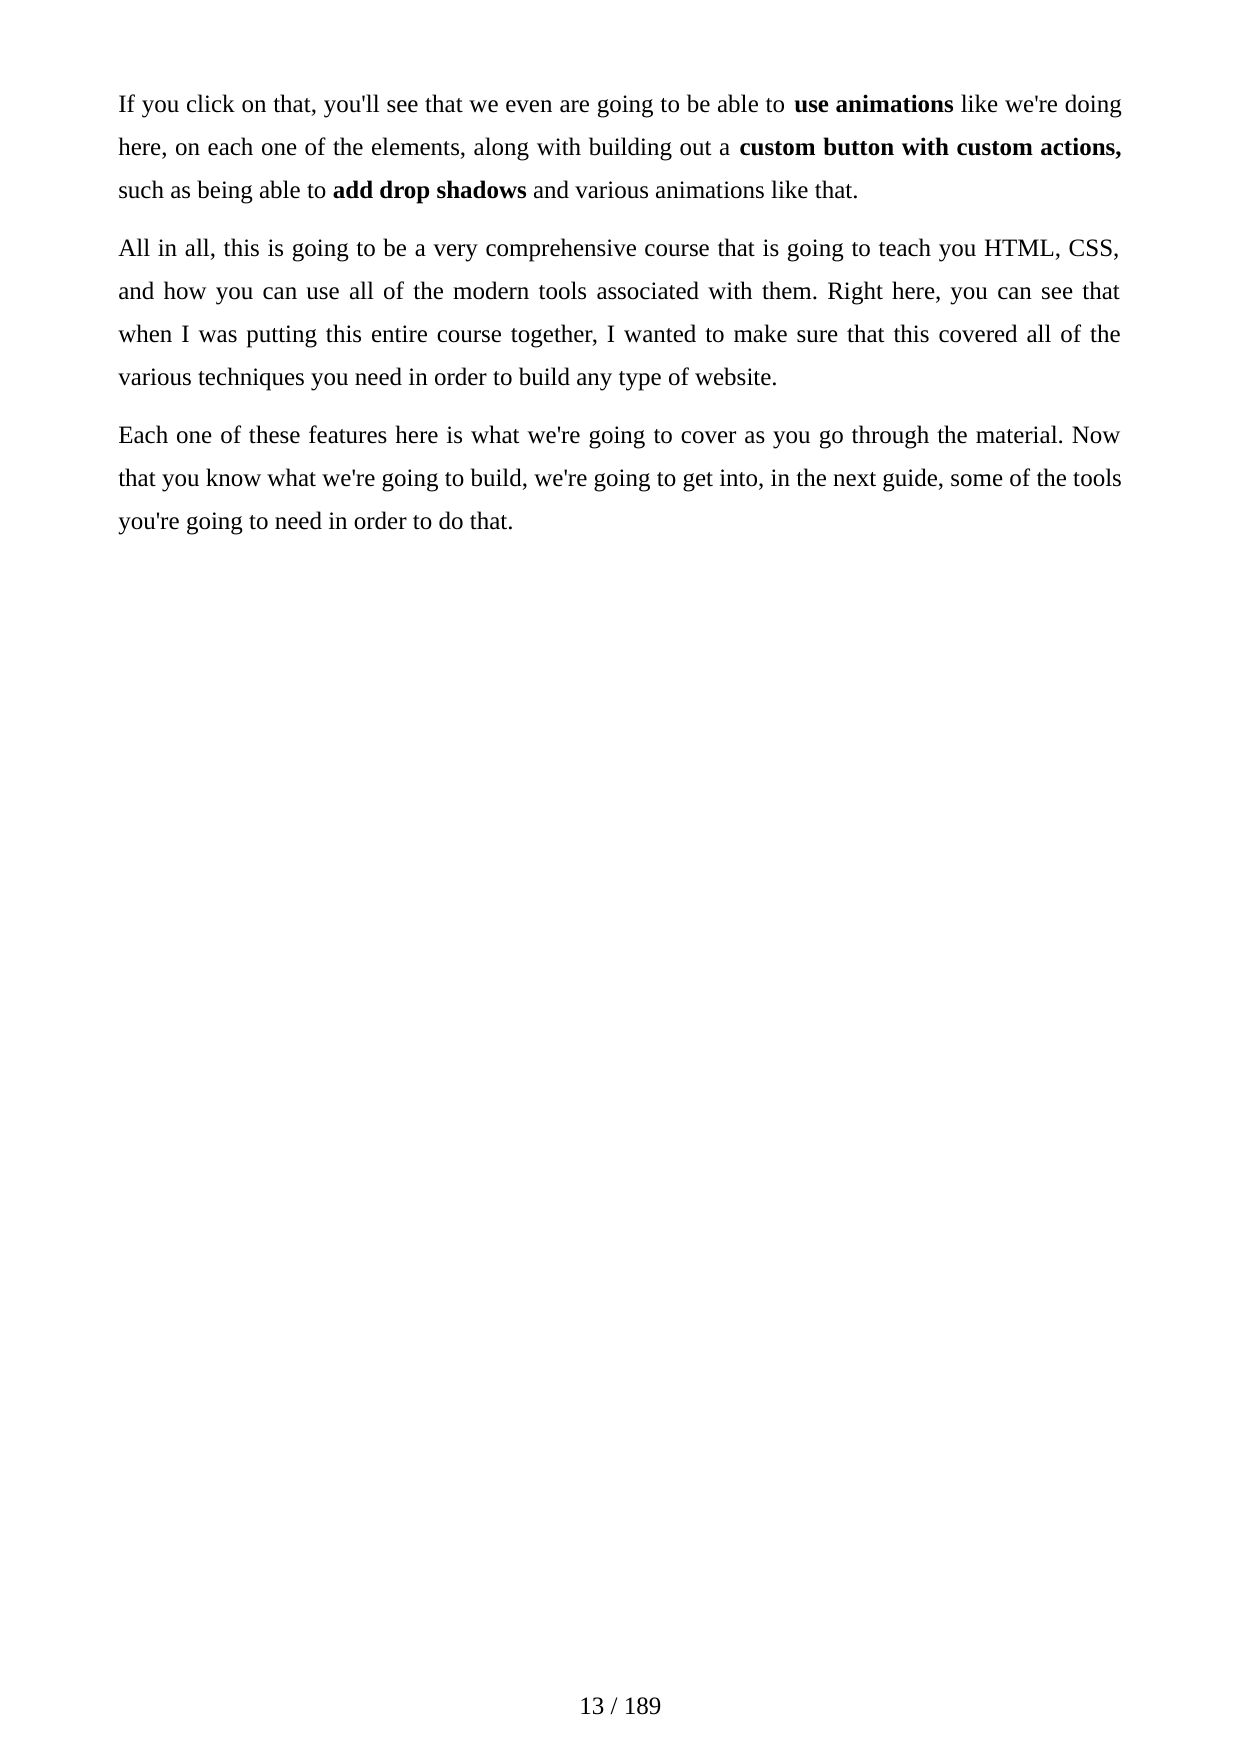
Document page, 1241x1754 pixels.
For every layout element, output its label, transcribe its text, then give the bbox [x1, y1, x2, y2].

text All in all, this is going to be a very comprehensive course that is going to teach you HTML, CSS, and how you can use all of the modern tools associated with them. Right here, you can see that when I was putting this entire course together, I wanted to make sure that this covered all of the various techniques you need in order to build any type of website. [118, 233, 1122, 391]
text If you click on that, you'll see that we even are going to be able to use animations like we're doing here, on each one of the elements, along with building out a custom button with custom actions, such as being able to add drop shadows and various animations like that. [118, 89, 1122, 204]
text Each one of these features here is what we're going to cover as you go through the material. Now that you know what we're going to build, we're going to get into, in the next guide, some of the tools you're going to need in order to do that. [118, 420, 1122, 535]
